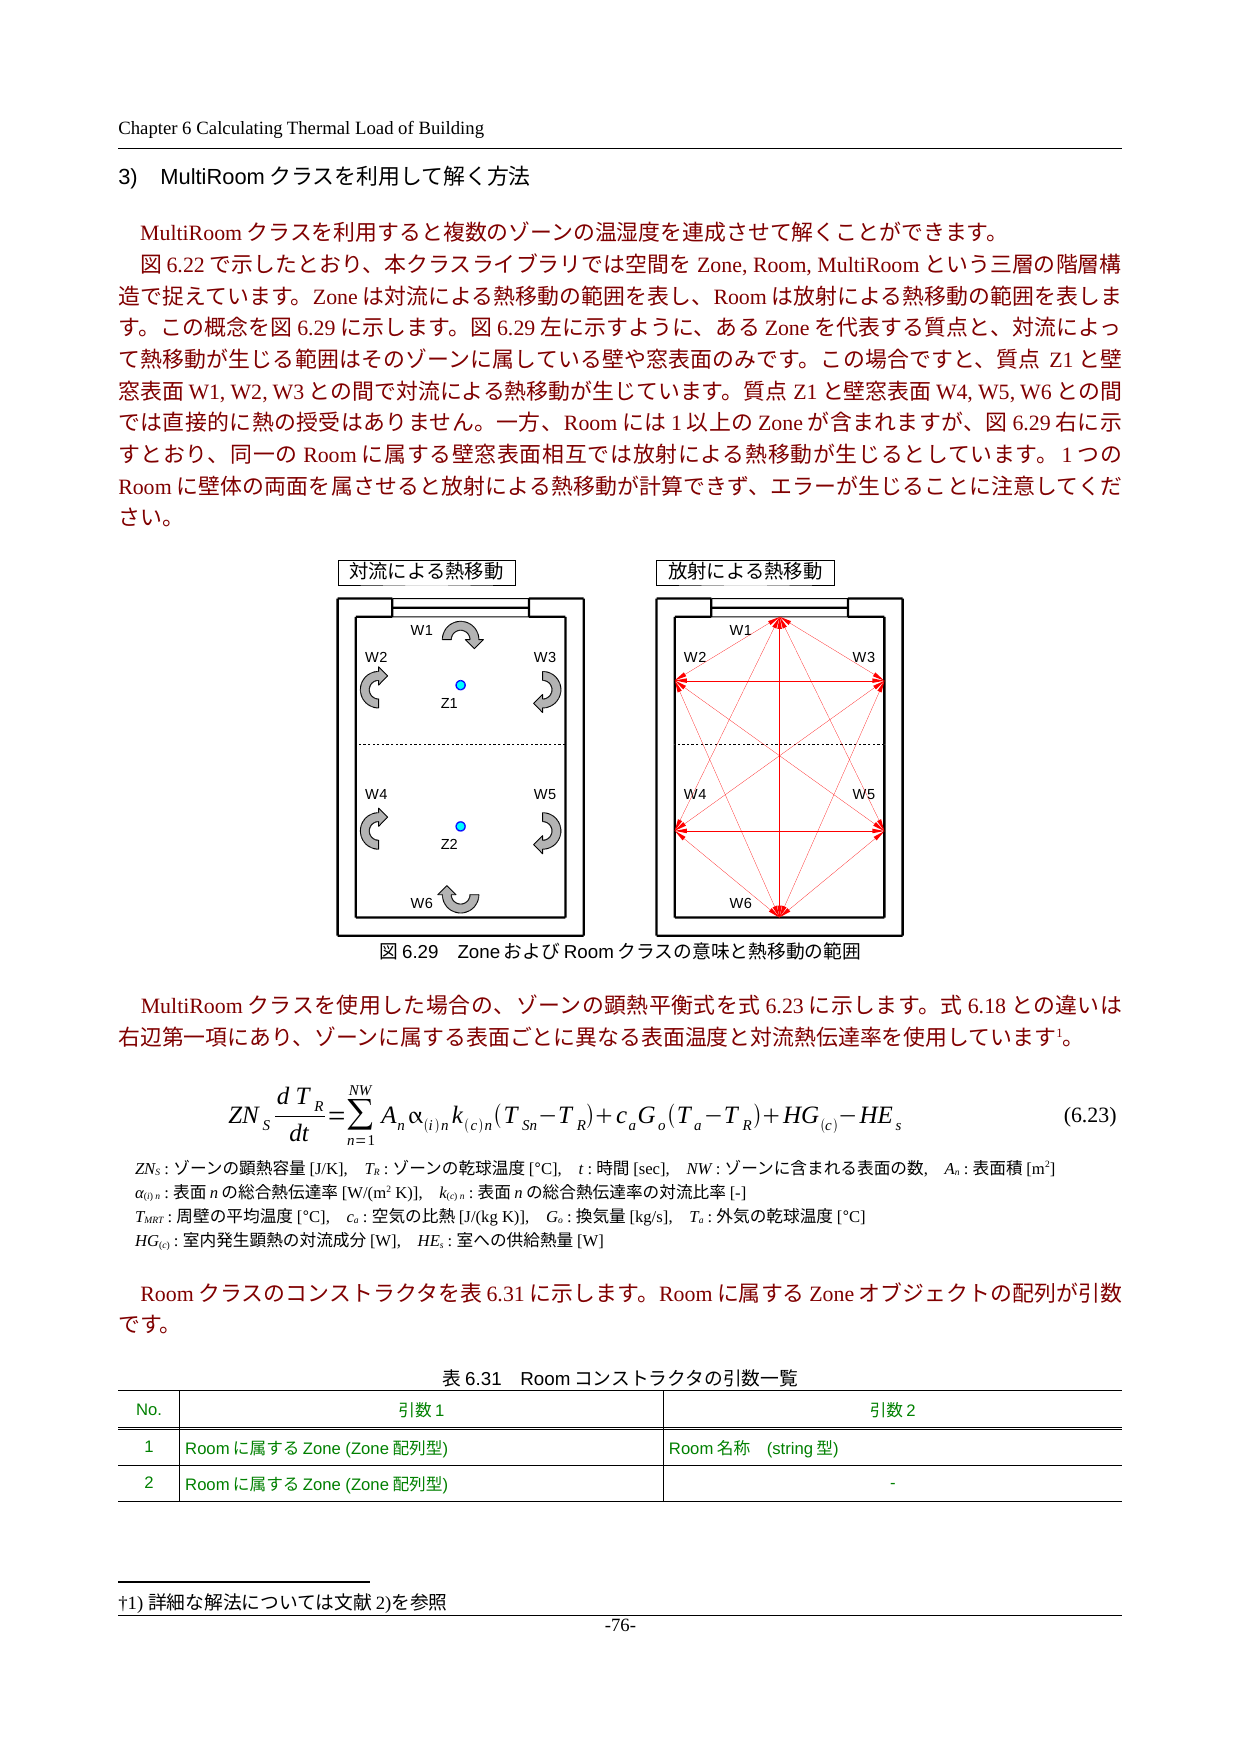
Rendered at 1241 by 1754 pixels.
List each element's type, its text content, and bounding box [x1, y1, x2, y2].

text MultiRoomクラスを使用した場合の、ゾーンの顕熱平衡式を式6.23に示します。式6.18との違いは右辺第一項にあり、ゾーンに属する表面ごとに異なる表面温度と対流熱伝達率を使用しています。 [118, 988, 1122, 1052]
text α(i) n : 表面nの総合熱伝達率 [W/(m2 K)], k(c) n : 表面nの総合熱伝達率の対流比率 [-] [118, 1179, 1122, 1203]
table_cell Roomに属するZone (Zone配列型) [180, 1430, 663, 1465]
table_header (6.23) [1010, 1076, 1122, 1155]
table_cell - [664, 1466, 1122, 1501]
table_header No. [118, 1391, 179, 1427]
table_cell Roomに属するZone (Zone配列型) [180, 1466, 663, 1501]
text 図6.29 ZoneおよびRoomクラスの意味と熱移動の範囲 [118, 556, 1122, 964]
table_cell 2 [118, 1466, 179, 1501]
text 詳細な解法については文献2)を参照 [118, 1588, 1122, 1615]
table_cell 1 [118, 1430, 179, 1465]
text Roomクラスのコンストラクタを表6.31に示します。Roomに属するZoneオブジェクトの配列が引数です。 [118, 1276, 1122, 1339]
table_cell Room名称 (string型) [664, 1430, 1122, 1465]
table_header 引数2 [664, 1391, 1122, 1427]
text TMRT : 周壁の平均温度 [°C], ca : 空気の比熱 [J/(kg K)], Go : 換気量 [kg/s], Ta : 外気の乾球温度 [°C] [118, 1203, 1122, 1227]
text ZNS : ゾーンの顕熱容量 [J/K], TR : ゾーンの乾球温度 [°C], t : 時間 [sec], NW : ゾーンに含まれる表面の数, An : 表面積 [m2] [118, 1155, 1122, 1179]
text 図6.22で示したとおり、本クラスライブラリでは空間をZone, Room, MultiRoomという三層の階層構造で捉えています。Zoneは対流による熱移動の範囲を表し、Roomは放射による熱移動の範囲を表します。この概念を図6.29に示します。図6.29左に示すように、あるZoneを代表する質点と、対流によって熱移動が生じる範囲はそのゾーンに属している壁や窓表面のみです。この場合ですと、質点Z1と壁窓表面W1, W2, W3との間で対流による熱移動が生じています。質点Z1と壁窓表面W4, W5, W6との間では直接的に熱の授受はありません。一方、Roomには1以上のZoneが含まれますが、図6.29右に示すとおり、同一のRoomに属する壁窓表面相互では放射による熱移動が生じるとしています。1つのRoomに壁体の両面を属させると放射による熱移動が計算できず、エラーが生じることに注意してください。 [118, 247, 1122, 532]
table_header 引数1 [180, 1391, 663, 1427]
text 表6.31 Roomコンストラクタの引数一覧 [118, 1363, 1122, 1390]
table_header [118, 1076, 1010, 1155]
text MultiRoomクラスを利用すると複数のゾーンの温湿度を連成させて解くことができます。 [118, 215, 1122, 247]
subtitle MultiRoomクラスを利用して解く方法 [118, 159, 1122, 191]
text HG(c) : 室内発生顕熱の対流成分 [W], HEs : 室への供給熱量 [W] [118, 1227, 1122, 1251]
